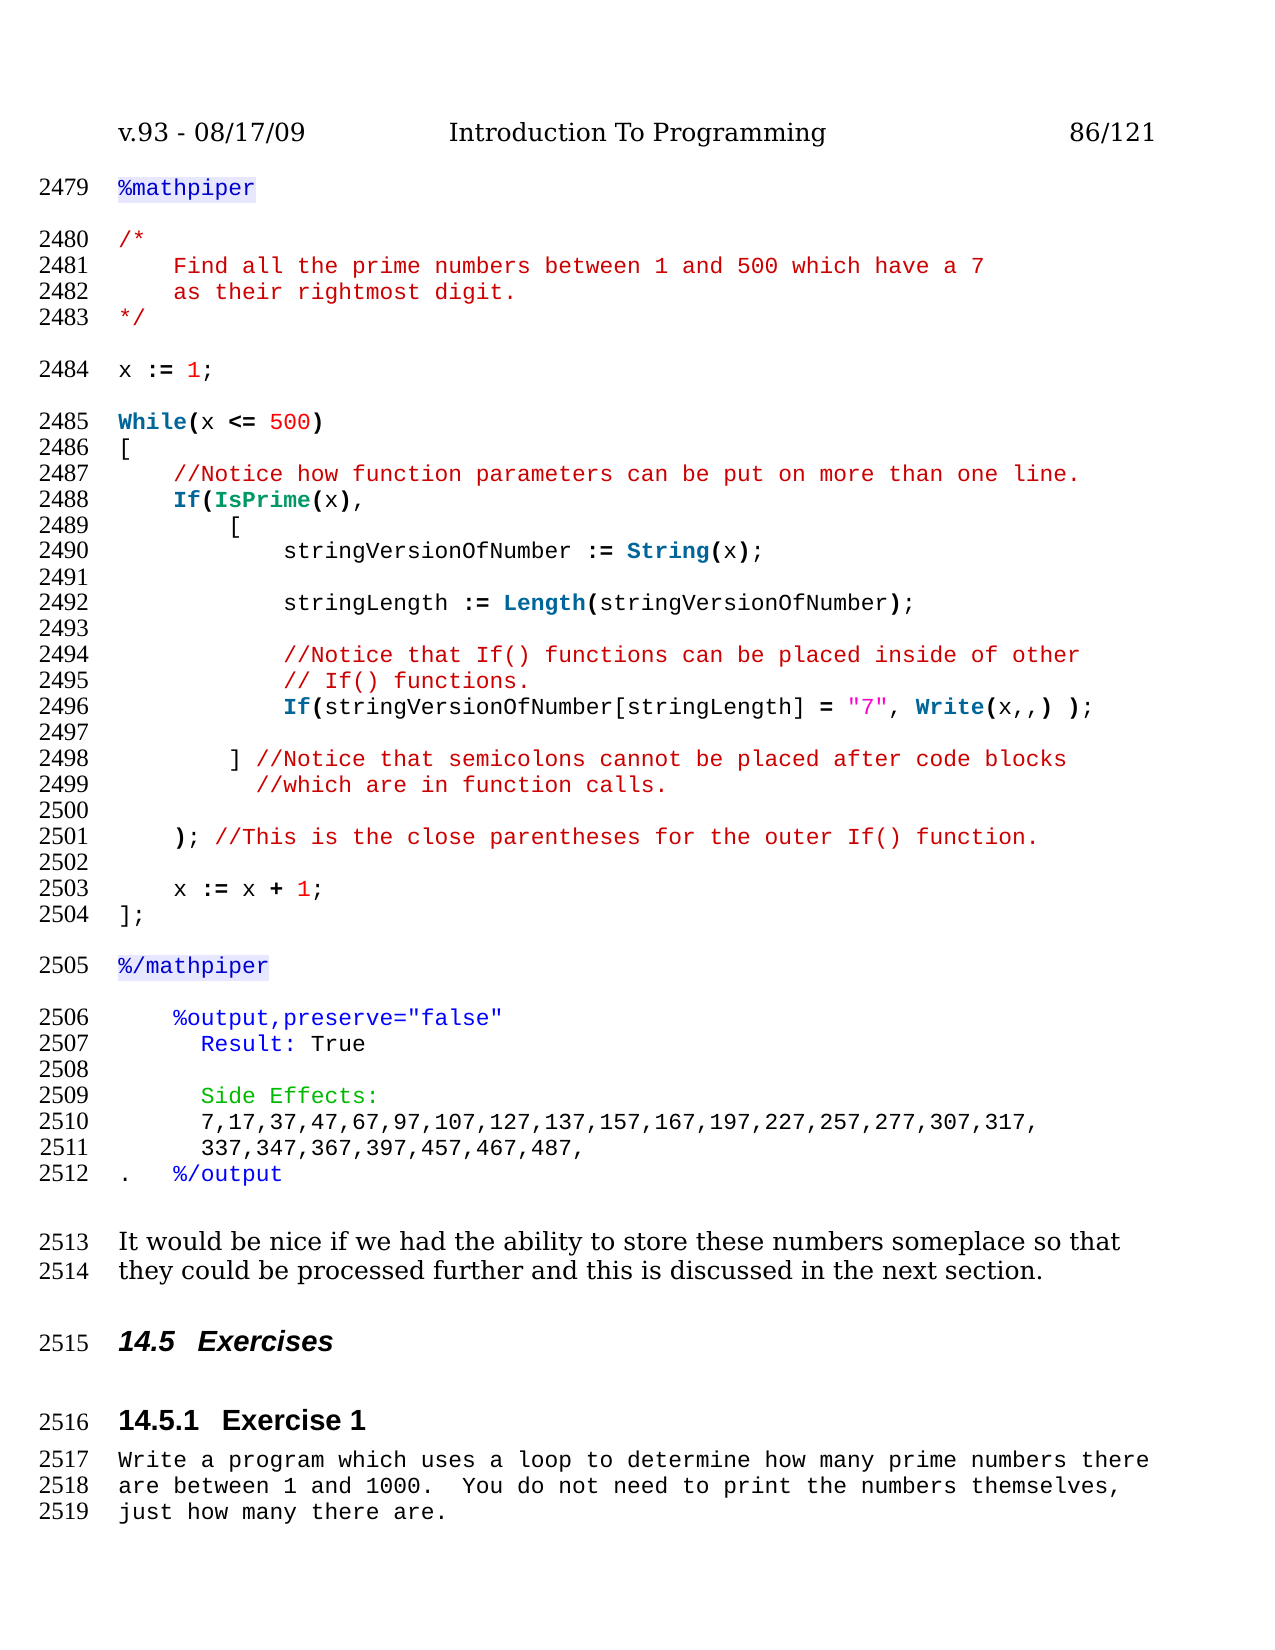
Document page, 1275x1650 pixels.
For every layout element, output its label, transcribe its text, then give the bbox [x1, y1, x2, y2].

text stringVersionOfNumber := String(x); [118, 540, 1157, 566]
subtitle Exercises [118, 1324, 1157, 1358]
text %mathpiper [118, 177, 1157, 203]
text as their rightmost digit. [118, 281, 1157, 306]
text //Notice that If() functions can be placed inside of other [118, 644, 1157, 669]
text If(stringVersionOfNumber[stringLength] = "7", Write(x,,) ); [118, 696, 1157, 721]
text stringLength := Length(stringVersionOfNumber); [118, 592, 1157, 618]
text While(x <= 500) [118, 410, 1157, 436]
text %/mathpiper [118, 955, 1157, 981]
text . %/output [118, 1162, 1157, 1188]
text x := x + 1; [118, 877, 1157, 903]
text Result: True [118, 1033, 1157, 1059]
text ] //Notice that semicolons cannot be placed after code blocks [118, 747, 1157, 773]
text ); //This is the close parentheses for the outer If() function. [118, 825, 1157, 851]
text */ [118, 306, 1157, 332]
text If(IsPrime(x), [118, 488, 1157, 514]
text It would be nice if we had the ability to store these numbers someplace so that they could be processed further and this is discussed in the next section. [118, 1227, 1157, 1285]
text // If() functions. [118, 669, 1157, 696]
text [ [118, 514, 1157, 540]
text /* [118, 229, 1157, 254]
text 7,17,37,47,67,97,107,127,137,157,167,197,227,257,277,307,317, [118, 1111, 1157, 1136]
text Write a program which uses a loop to determine how many prime numbers there are between 1 and 1000. You do not need to print the numbers themselves, just how many there are. [118, 1448, 1157, 1526]
text //Notice how function parameters can be put on more than one line. [118, 462, 1157, 488]
text [ [118, 436, 1157, 462]
text Side Effects: [118, 1084, 1157, 1111]
text //which are in function calls. [118, 773, 1157, 799]
text ]; [118, 903, 1157, 929]
text 337,347,367,397,457,467,487, [118, 1136, 1157, 1162]
text x := 1; [118, 358, 1157, 384]
text Find all the prime numbers between 1 and 500 which have a 7 [118, 254, 1157, 281]
text %output,preserve="false" [118, 1007, 1157, 1033]
subtitle Exercise 1 [118, 1403, 1157, 1436]
